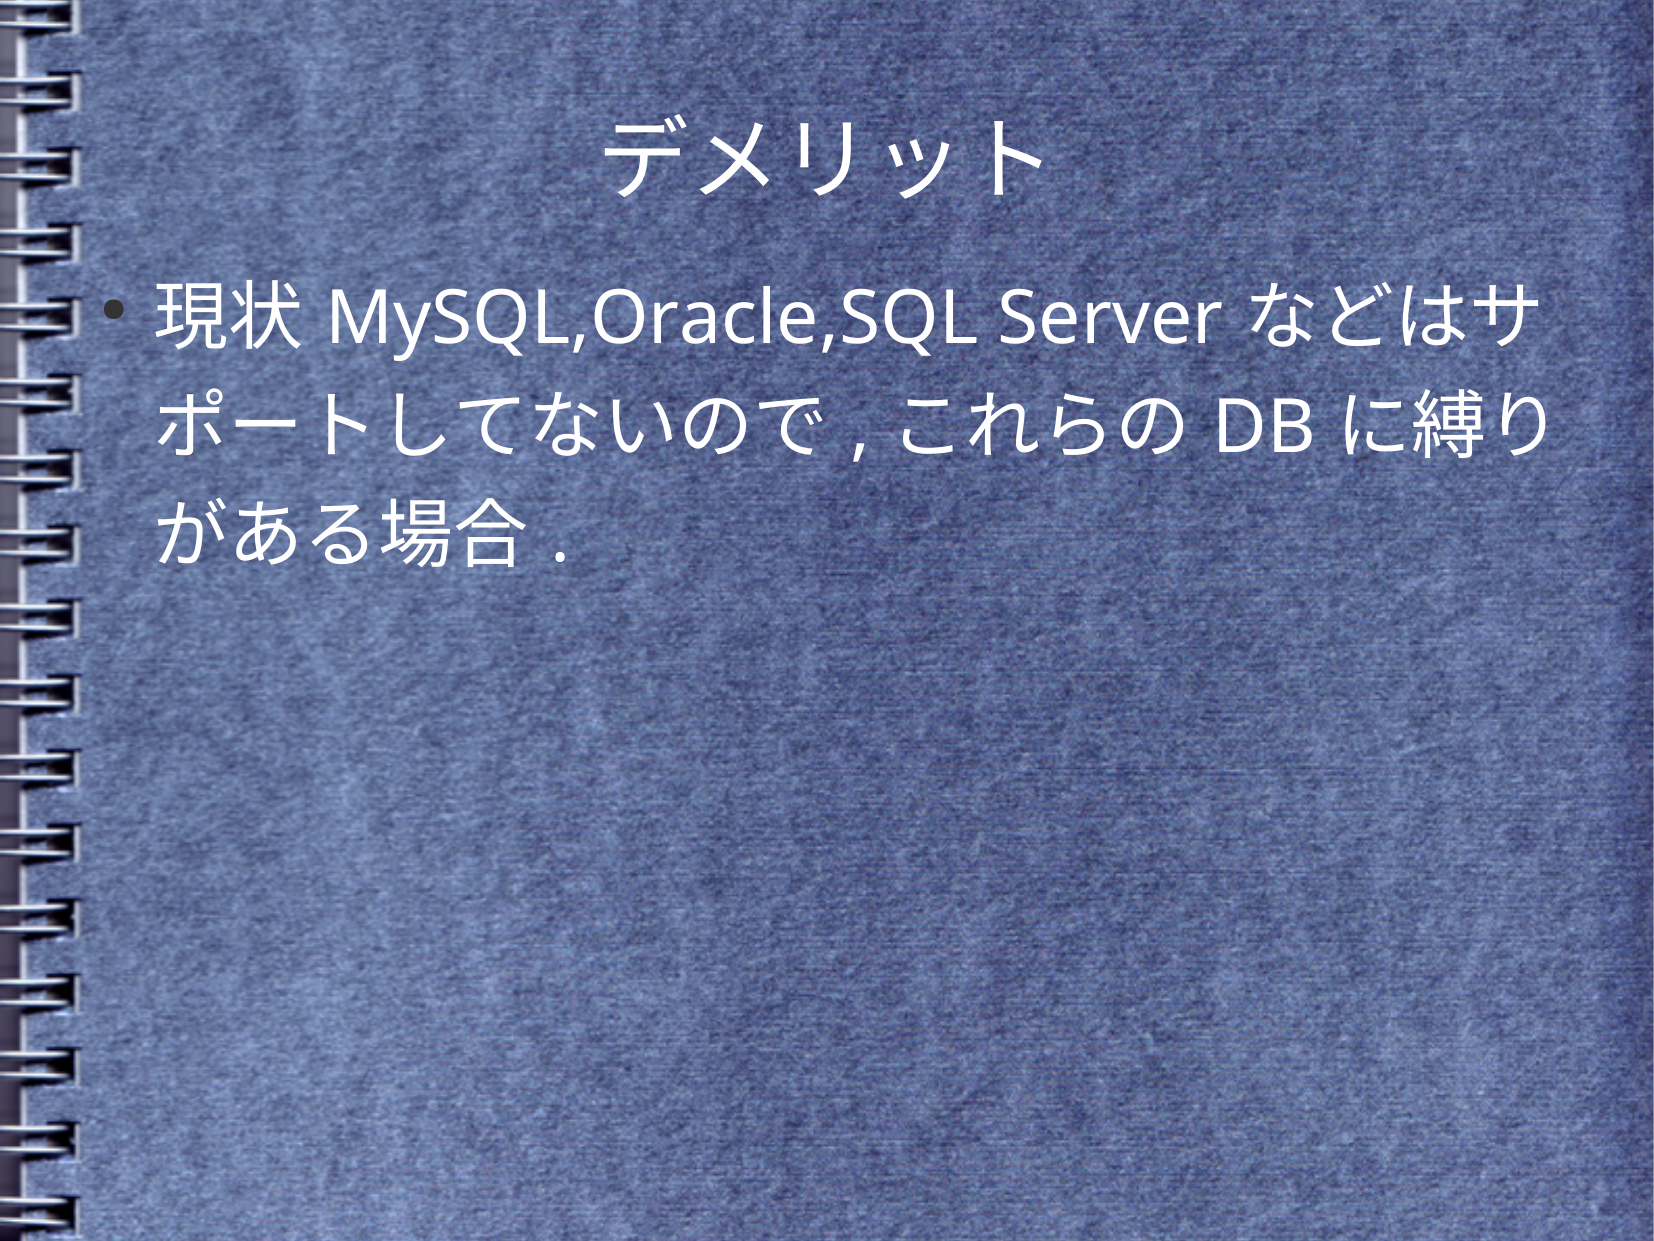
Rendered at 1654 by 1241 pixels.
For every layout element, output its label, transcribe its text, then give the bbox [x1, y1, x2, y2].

title デメリット [82, 49, 1571, 256]
picture [0, 0, 1654, 1241]
list 現状MySQL,Oracle,SQL Serverなどはサポートしてないので,これらのDBに縛りがある場合. [82, 256, 1571, 1217]
